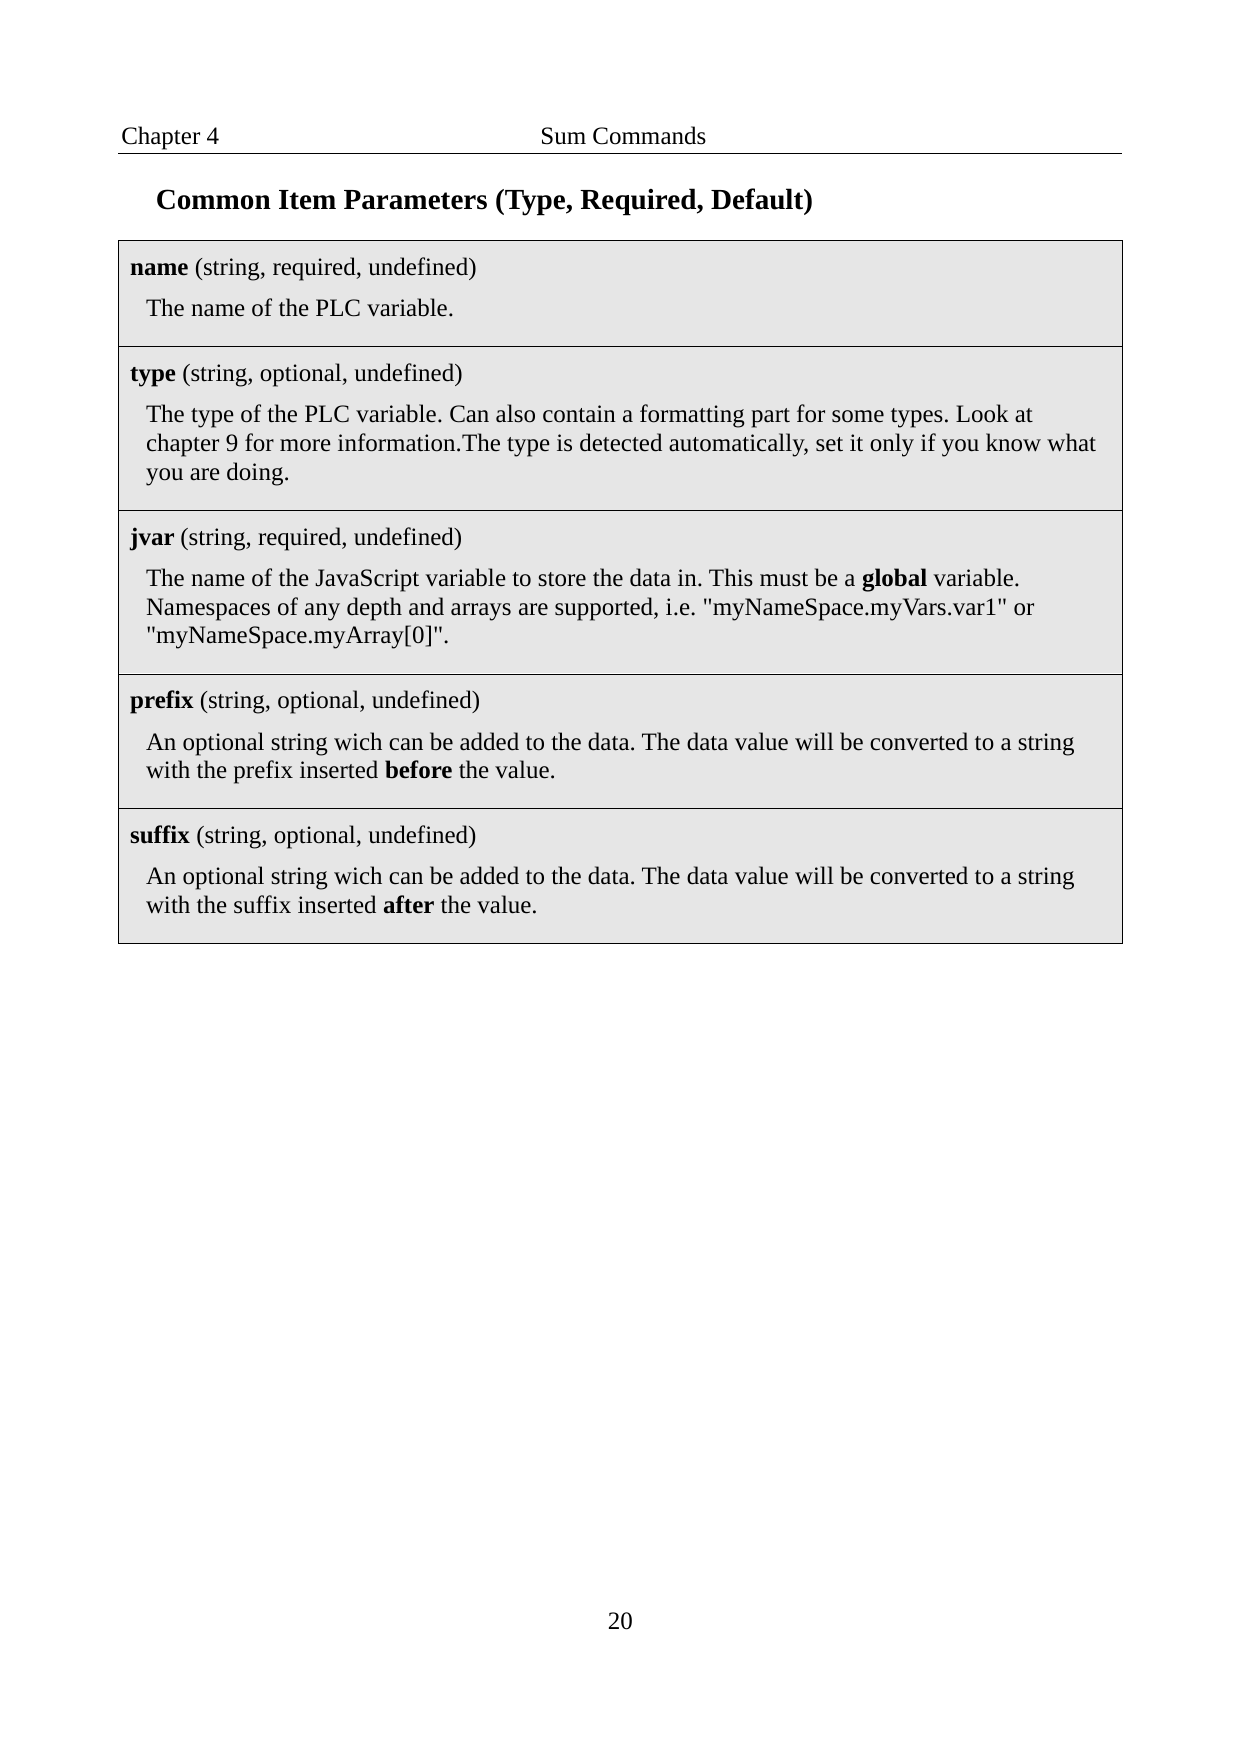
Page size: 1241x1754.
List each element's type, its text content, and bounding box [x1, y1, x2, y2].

table_cell suffix (string, optional, undefined) An optional string wich can be added to the data. The data value will be converted to a string with the suffix inserted after the value. [119, 809, 1122, 943]
table_header name (string, required, undefined) The name of the PLC variable. [119, 241, 1122, 346]
table_cell prefix (string, optional, undefined) An optional string wich can be added to the data. The data value will be converted to a string with the prefix inserted before the value. [119, 675, 1122, 808]
subtitle Common Item Parameters (Type, Required, Default) [156, 182, 1122, 216]
table_cell type (string, optional, undefined) The type of the PLC variable. Can also contain a formatting part for some types. Look at chapter 9 for more information.The type is detected automatically, set it only if you know what you are doing. [119, 347, 1122, 510]
table_cell jvar (string, required, undefined) The name of the JavaScript variable to store the data in. This must be a global variable. Namespaces of any depth and arrays are supported, i.e. "myNameSpace.myVars.var1" or "myNameSpace.myArray[0]". [119, 511, 1122, 673]
